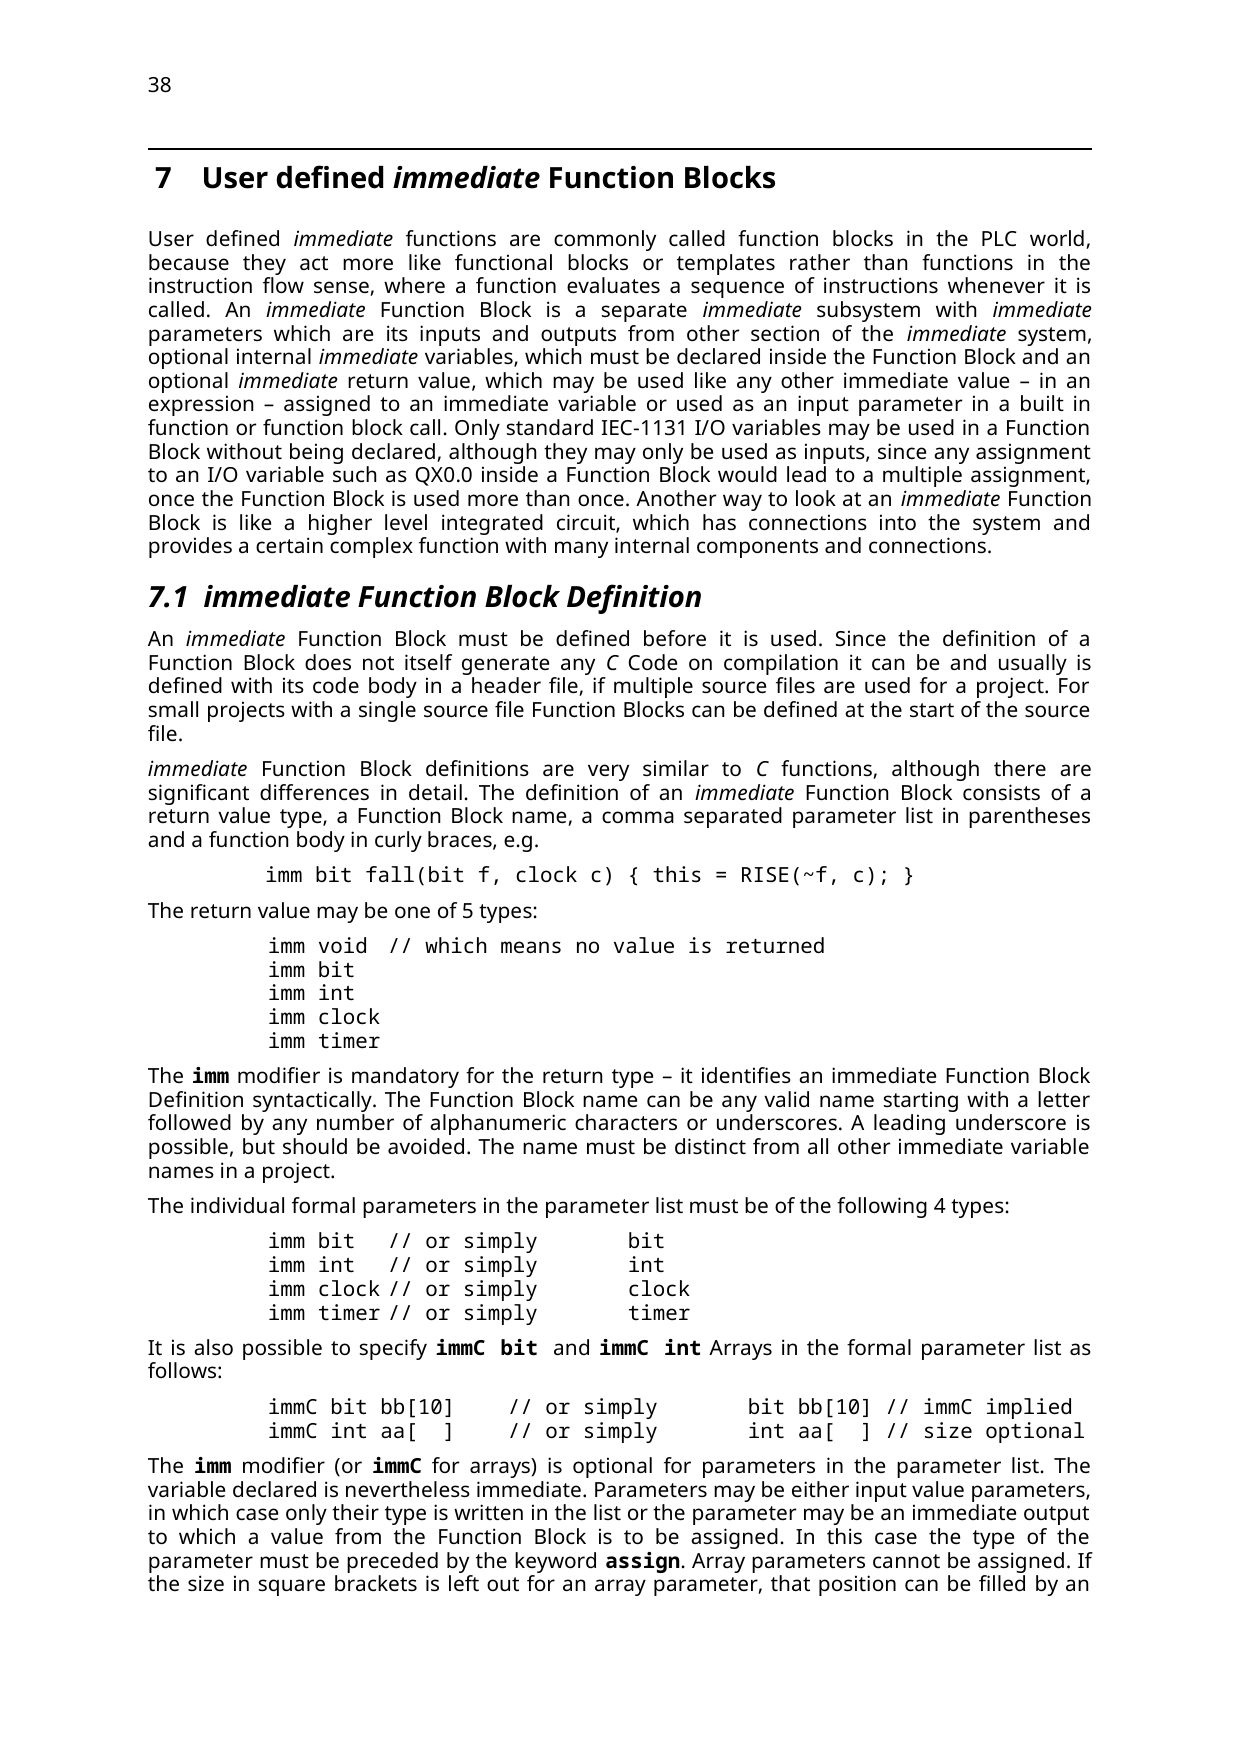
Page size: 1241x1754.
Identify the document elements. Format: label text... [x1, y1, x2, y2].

text The imm modifier is mandatory for the return type – it identifies an immediate Function Block Definition syntactically. The Function Block name can be any valid name starting with a letter followed by any number of alphanumeric characters or underscores. A leading underscore is possible, but should be avoided. The name must be distinct from all other immediate variable names in a project. [148, 1065, 1092, 1183]
text imm bit fall(bit f, clock c) { this = RISE(~f, c); } [265, 864, 1092, 887]
text imm bit // or simply bit imm int // or simply int imm clock // or simply clock imm timer // or simply timer [268, 1230, 1092, 1325]
text It is also possible to specify immC bit and immC int Arrays in the formal parameter list as follows: [148, 1336, 1092, 1384]
text An immediate Function Block must be defined before it is used. Since the definition of a Function Block does not itself generate any C Code on compilation it can be and usually is defined with its code body in a header file, if multiple source files are used for a project. For small projects with a single source file Function Blocks can be defined at the start of the source file. [148, 627, 1092, 746]
text The return value may be one of 5 types: [148, 899, 1092, 923]
subtitle immediate Function Block Definition [148, 576, 1092, 616]
text immediate Function Block definitions are very similar to C functions, although there are significant differences in detail. The definition of an immediate Function Block consists of a return value type, a Function Block name, a comma separated parameter list in parentheses and a function body in curly braces, e.g. [148, 757, 1092, 852]
text User defined immediate functions are commonly called function blocks in the PLC world, because they act more like functional blocks or templates rather than functions in the instruction flow sense, where a function evaluates a sequence of instructions whenever it is called. An immediate Function Block is a separate immediate subsystem with immediate parameters which are its inputs and outputs from other section of the immediate system, optional internal immediate variables, which must be declared inside the Function Block and an optional immediate return value, which may be used like any other immediate value – in an expression – assigned to an immediate variable or used as an input parameter in a built in function or function block call. Only standard IEC-1131 I/O variables may be used in a Function Block without being declared, although they may only be used as inputs, since any assignment to an I/O variable such as QX0.0 inside a Function Block would lead to a multiple assignment, once the Function Block is used more than once. Another way to look at an immediate Function Block is like a higher level integrated circuit, which has connections into the system and provides a certain complex function with many internal components and connections. [148, 227, 1092, 558]
text The imm modifier (or immC for arrays) is optional for parameters in the parameter list. The variable declared is nevertheless immediate. Parameters may be either input value parameters, in which case only their type is written in the list or the parameter may be an immediate output to which a value from the Function Block is to be assigned. In this case the type of the parameter must be preceded by the keyword assign. Array parameters cannot be assigned. If the size in square brackets is left out for an array parameter, that position can be filled by an [148, 1454, 1092, 1596]
text The individual formal parameters in the parameter list must be of the following 4 types: [148, 1195, 1092, 1218]
subtitle User defined immediate Function Blocks [148, 150, 1092, 204]
text imm void // which means no value is returned imm bit imm int imm clock imm timer [268, 935, 1092, 1053]
text immC bit bb[10] // or simply bit bb[10] // immC implied immC int aa[ ] // or simply int aa[ ] // size optional [268, 1396, 1092, 1443]
